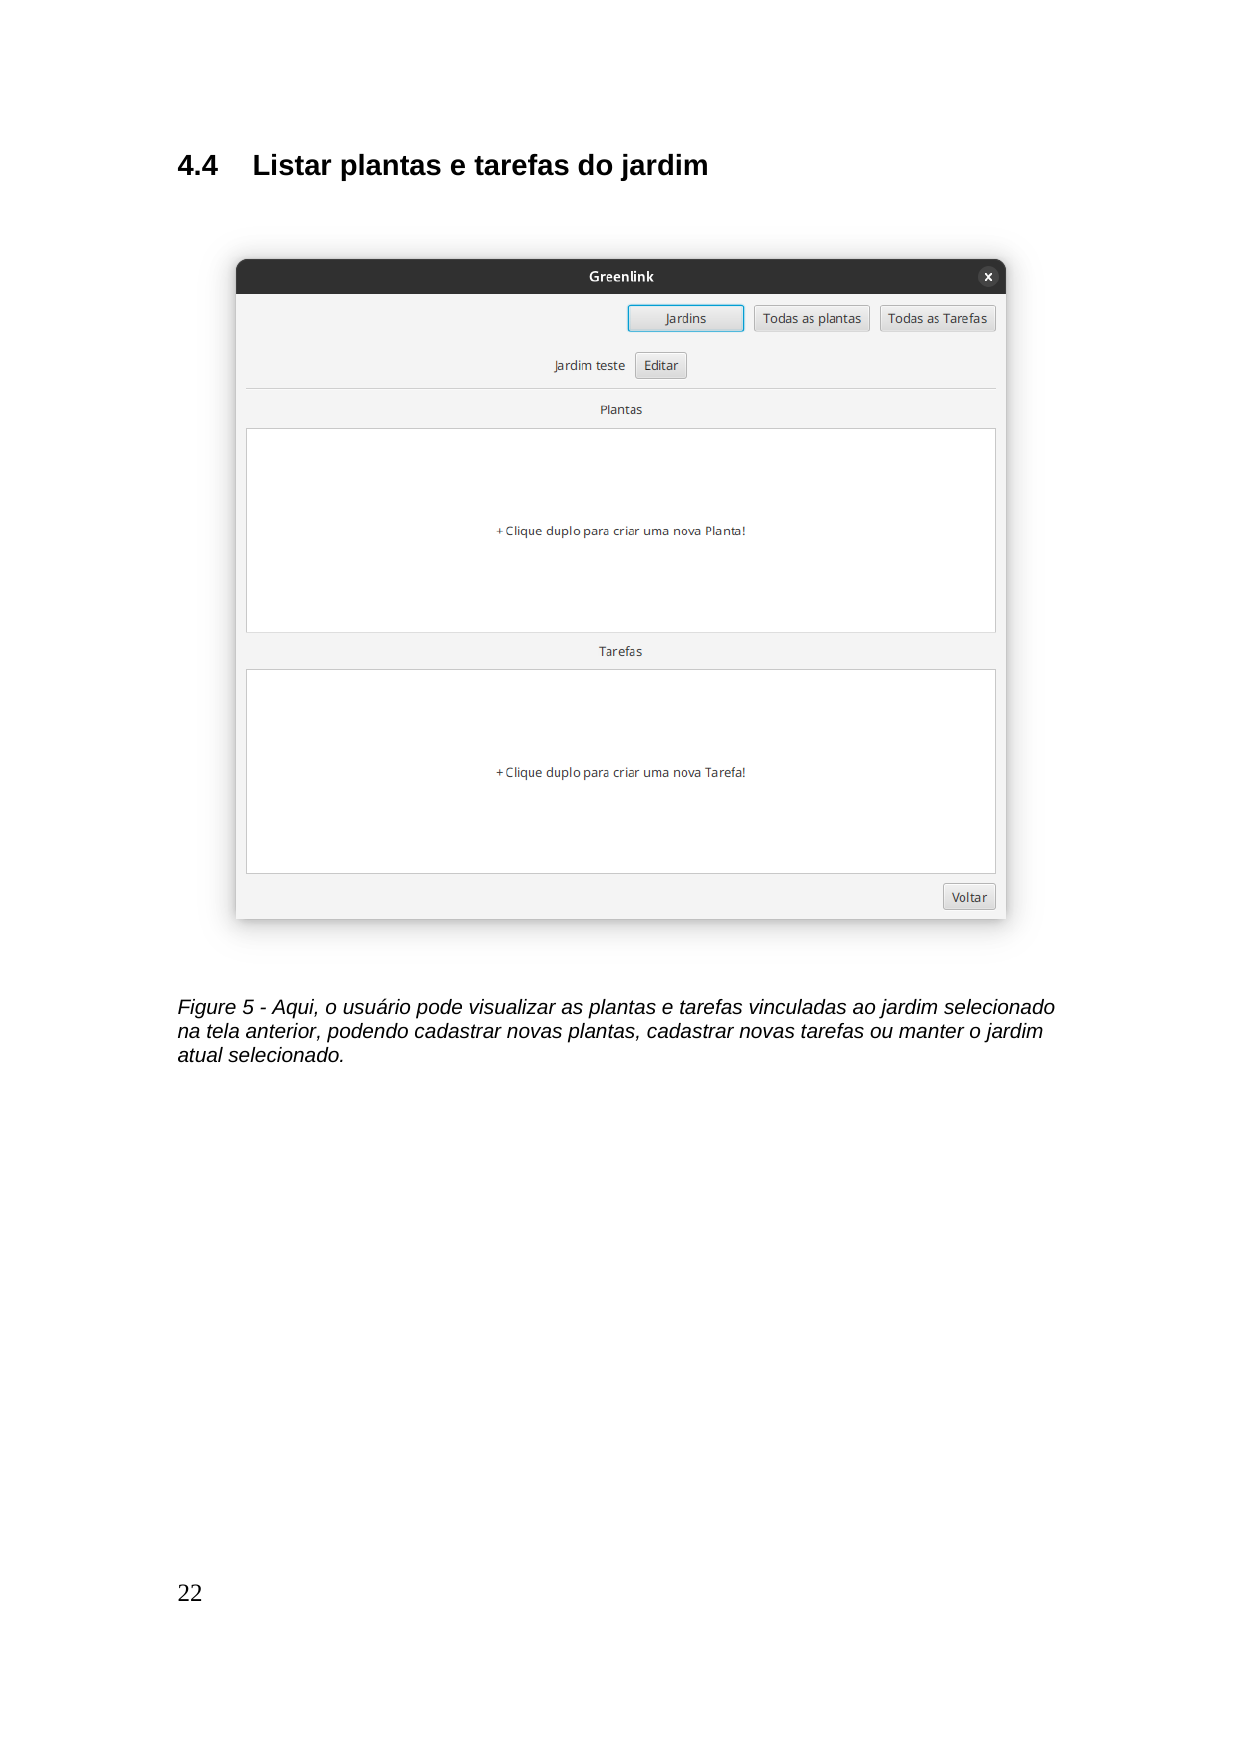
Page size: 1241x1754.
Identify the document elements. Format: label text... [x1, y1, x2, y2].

subtitle Listar plantas e tarefas do jardim [177, 148, 1063, 181]
picture [177, 206, 1063, 983]
text Figure 5 - Aqui, o usuário pode visualizar as plantas e tarefas vinculadas ao jardim selecionado na tela anterior, podendo cadastrar novas plantas, cadastrar novas tarefas ou manter o jardim atual selecionado. [177, 983, 1063, 1067]
